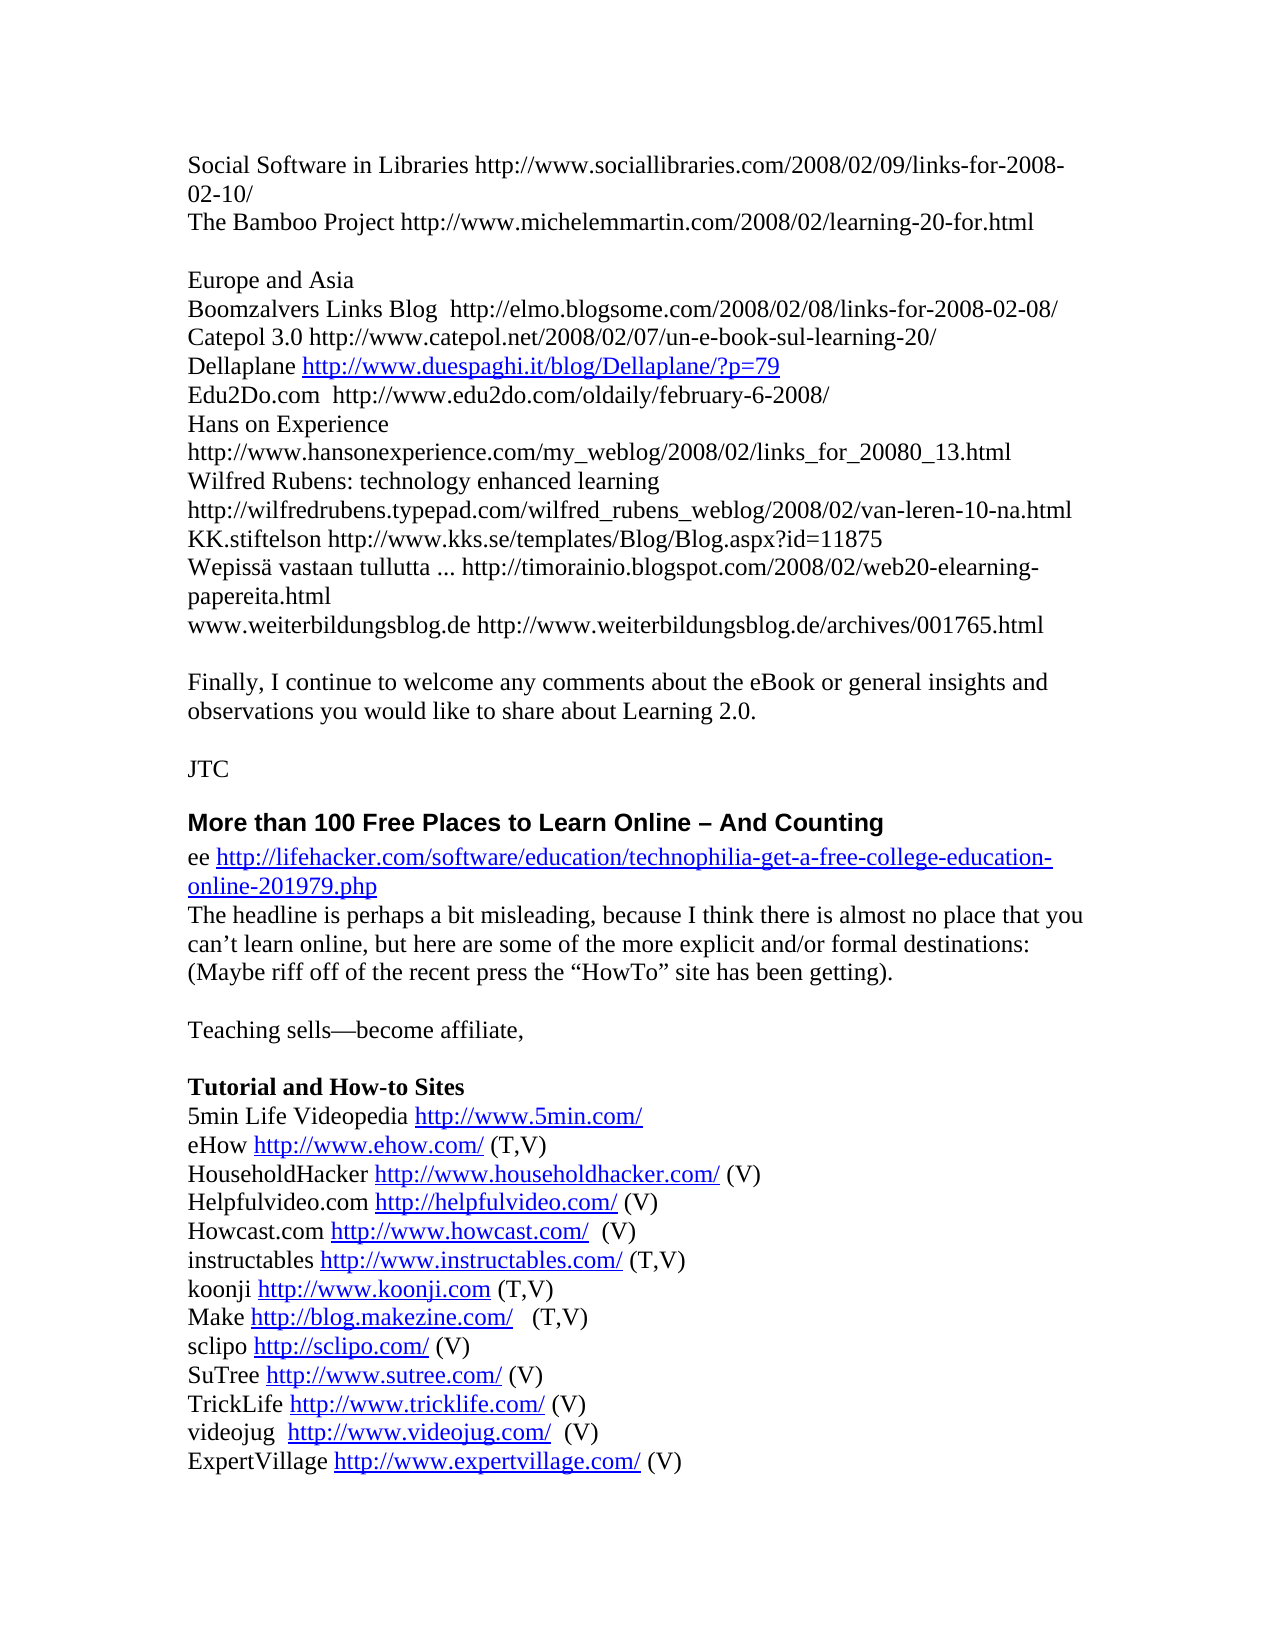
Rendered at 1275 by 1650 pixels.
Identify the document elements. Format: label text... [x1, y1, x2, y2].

text Catepol 3.0 http://www.catepol.net/2008/02/07/un-e-book-sul-learning-20/ [187, 322, 1087, 351]
text Tutorial and How-to Sites [187, 1072, 1087, 1101]
text KK.stiftelson http://www.kks.se/templates/Blog/Blog.aspx?id=11875 [187, 524, 1087, 552]
text eHow http://www.ehow.com/ (T,V) [187, 1130, 1087, 1159]
text Finally, I continue to welcome any comments about the eBook or general insights and observations you would like to share about Learning 2.0. [187, 667, 1087, 725]
text ExpertVillage http://www.expertvillage.com/ (V) [187, 1446, 1087, 1475]
text Europe and Asia [187, 265, 1087, 294]
text Wepissä vastaan tullutta ... http://timorainio.blogspot.com/2008/02/web20-elearning-papereita.html [187, 552, 1087, 610]
text Teaching sells—become affiliate, [187, 1015, 1087, 1044]
text The headline is perhaps a bit misleading, because I think there is almost no place that you can’t learn online, but here are some of the more explicit and/or formal destinations: (Maybe riff off of the recent press the “HowTo” site has been getting). [187, 900, 1087, 986]
text www.weiterbildungsblog.de http://www.weiterbildungsblog.de/archives/001765.html [187, 610, 1087, 639]
text HouseholdHacker http://www.householdhacker.com/ (V) [187, 1159, 1087, 1187]
text Make http://blog.makezine.com/ (T,V) [187, 1302, 1087, 1331]
text Boomzalvers Links Blog http://elmo.blogsome.com/2008/02/08/links-for-2008-02-08/ [187, 294, 1087, 322]
text The Bamboo Project http://www.michelemmartin.com/2008/02/learning-20-for.html [187, 207, 1087, 236]
subtitle More than 100 Free Places to Learn Online – And Counting [187, 807, 1087, 836]
text instructables http://www.instructables.com/ (T,V) [187, 1245, 1087, 1274]
text koonji http://www.koonji.com (T,V) [187, 1274, 1087, 1302]
text ee http://lifehacker.com/software/education/technophilia-get-a-free-college-education-online-201979.php [187, 842, 1087, 900]
text Edu2Do.com http://www.edu2do.com/oldaily/february-6-2008/ [187, 380, 1087, 409]
text TrickLife http://www.tricklife.com/ (V) [187, 1389, 1087, 1417]
text JTC [187, 754, 1087, 782]
text Dellaplane http://www.duespaghi.it/blog/Dellaplane/?p=79 [187, 351, 1087, 380]
text 5min Life Videopedia http://www.5min.com/ [187, 1101, 1087, 1130]
text Wilfred Rubens: technology enhanced learning http://wilfredrubens.typepad.com/wilfred_rubens_weblog/2008/02/van-leren-10-na.html [187, 466, 1087, 524]
text Social Software in Libraries http://www.sociallibraries.com/2008/02/09/links-for-2008-02-10/ [187, 150, 1087, 207]
text SuTree http://www.sutree.com/ (V) [187, 1360, 1087, 1389]
text Helpfulvideo.com http://helpfulvideo.com/ (V) [187, 1187, 1087, 1216]
text Howcast.com http://www.howcast.com/ (V) [187, 1216, 1087, 1245]
text videojug http://www.videojug.com/ (V) [187, 1417, 1087, 1446]
text Hans on Experience http://www.hansonexperience.com/my_weblog/2008/02/links_for_20080_13.html [187, 409, 1087, 466]
text sclipo http://sclipo.com/ (V) [187, 1331, 1087, 1360]
